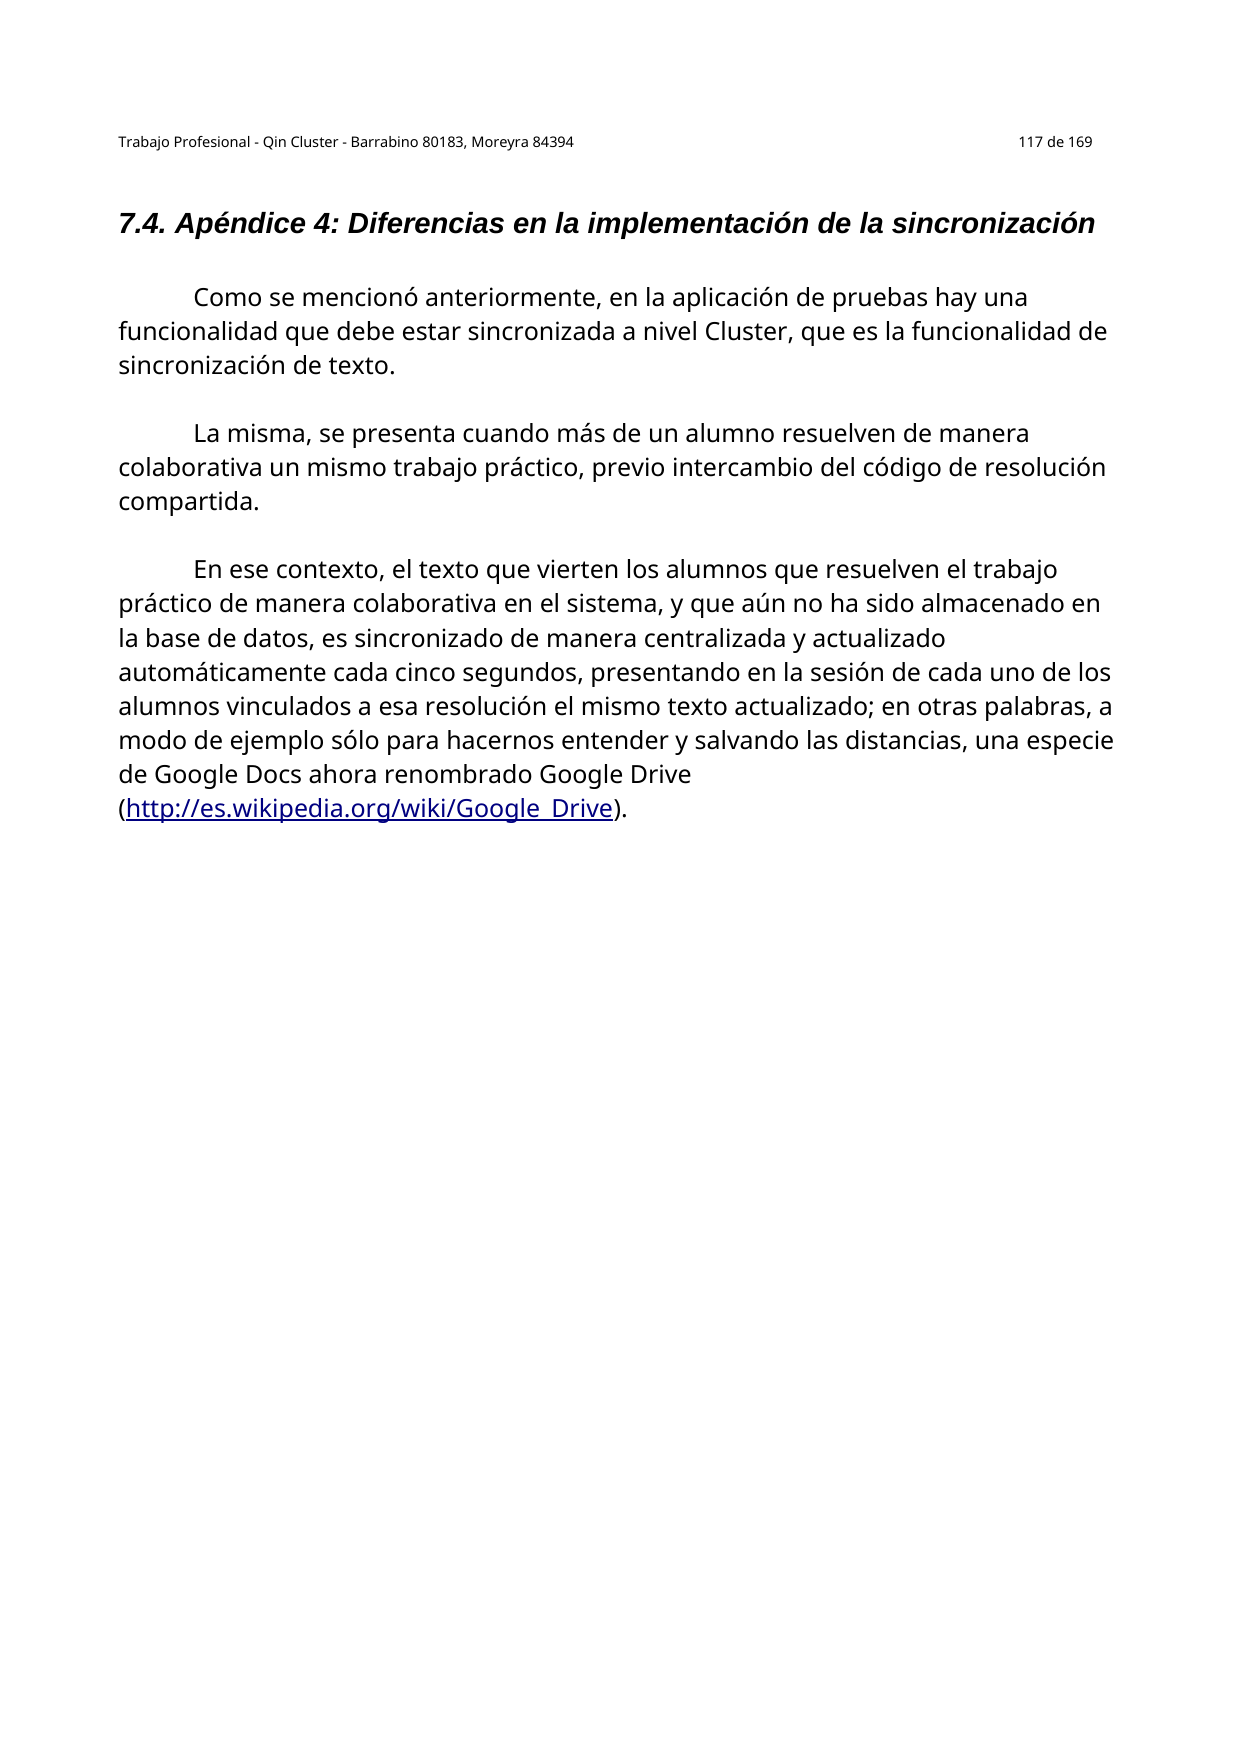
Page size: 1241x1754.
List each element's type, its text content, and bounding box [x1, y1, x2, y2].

text En ese contexto, el texto que vierten los alumnos que resuelven el trabajo práctico de manera colaborativa en el sistema, y que aún no ha sido almacenado en la base de datos, es sincronizado de manera centralizada y actualizado automáticamente cada cinco segundos, presentando en la sesión de cada uno de los alumnos vinculados a esa resolución el mismo texto actualizado; en otras palabras, a modo de ejemplo sólo para hacernos entender y salvando las distancias, una especie de Google Docs ahora renombrado Google Drive (http://es.wikipedia.org/wiki/Google_Drive). [118, 552, 1122, 824]
text La misma, se presenta cuando más de un alumno resuelven de manera colaborativa un mismo trabajo práctico, previo intercambio del código de resolución compartida. [118, 416, 1122, 518]
subtitle 7.4. Apéndice 4: Diferencias en la implementación de la sincronización [118, 207, 1122, 239]
text Como se mencionó anteriormente, en la aplicación de pruebas hay una funcionalidad que debe estar sincronizada a nivel Cluster, que es la funcionalidad de sincronización de texto. [118, 279, 1122, 382]
